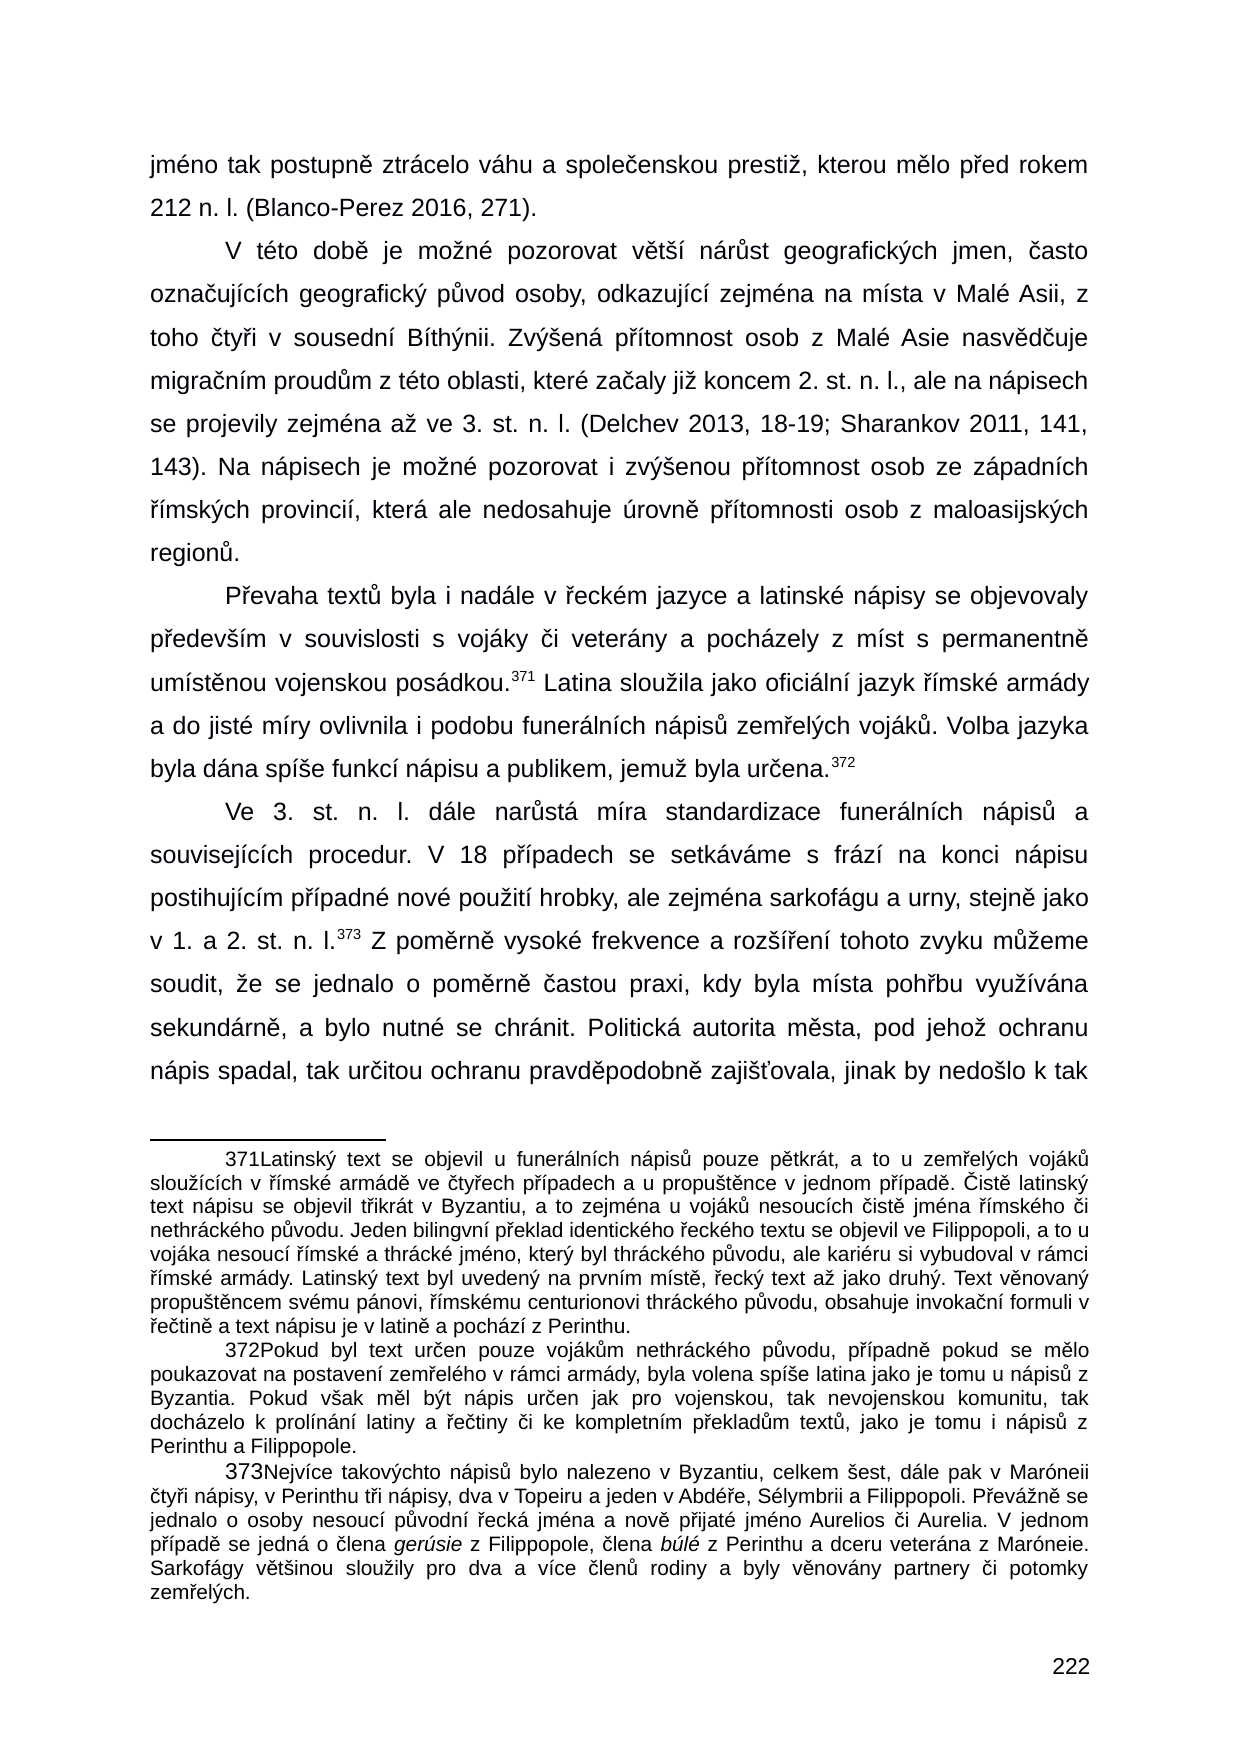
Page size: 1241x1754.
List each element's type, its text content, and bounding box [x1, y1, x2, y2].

text V této době je možné pozorovat větší nárůst geografických jmen, často označujících geografický původ osoby, odkazující zejména na místa v Malé Asii, z toho čtyři v sousední Bíthýnii. Zvýšená přítomnost osob z Malé Asie nasvědčuje migračním proudům z této oblasti, které začaly již koncem 2. st. n. l., ale na nápisech se projevily zejména až ve 3. st. n. l. (Delchev 2013, 18-19; Sharankov 2011, 141, 143). Na nápisech je možné pozorovat i zvýšenou přítomnost osob ze západních římských provincií, která ale nedosahuje úrovně přítomnosti osob z maloasijských regionů. [150, 236, 1090, 567]
text Latinský text se objevil u funerálních nápisů pouze pětkrát, a to u zemřelých vojáků sloužících v římské armádě ve čtyřech případech a u propuštěnce v jednom případě. Čistě latinský text nápisu se objevil třikrát v Byzantiu, a to zejména u vojáků nesoucích čistě jména římského či nethráckého původu. Jeden bilingvní překlad identického řeckého textu se objevil ve Filippopoli, a to u vojáka nesoucí římské a thrácké jméno, který byl thráckého původu, ale kariéru si vybudoval v rámci římské armády. Latinský text byl uvedený na prvním místě, řecký text až jako druhý. Text věnovaný propuštěncem svému pánovi, římskému centurionovi thráckého původu, obsahuje invokační formuli v řečtině a text nápisu je v latině a pochází z Perinthu. [150, 1146, 1090, 1338]
text Pokud byl text určen pouze vojákům nethráckého původu, případně pokud se mělo poukazovat na postavení zemřelého v rámci armády, byla volena spíše latina jako je tomu u nápisů z Byzantia. Pokud však měl být nápis určen jak pro vojenskou, tak nevojenskou komunitu, tak docházelo k prolínání latiny a řečtiny či ke kompletním překladům textů, jako je tomu i nápisů z Perinthu a Filippopole. [150, 1338, 1090, 1458]
text jméno tak postupně ztrácelo váhu a společenskou prestiž, kterou mělo před rokem 212 n. l. (Blanco-Perez 2016, 271). [150, 150, 1090, 222]
text Převaha textů byla i nadále v řeckém jazyce a latinské nápisy se objevovaly především v souvislosti s vojáky či veterány a pocházely z míst s permanentně umístěnou vojenskou posádkou. Latina sloužila jako oficiální jazyk římské armády a do jisté míry ovlivnila i podobu funerálních nápisů zemřelých vojáků. Volba jazyka byla dána spíše funkcí nápisu a publikem, jemuž byla určena. [150, 581, 1090, 782]
text Nejvíce takovýchto nápisů bylo nalezeno v Byzantiu, celkem šest, dále pak v Maróneii čtyři nápisy, v Perinthu tři nápisy, dva v Topeiru a jeden v Abdéře, Sélymbrii a Filippopoli. Převážně se jednalo o osoby nesoucí původní řecká jména a nově přijaté jméno Aurelios či Aurelia. V jednom případě se jedná o člena gerúsie z Filippopole, člena búlé z Perinthu a dceru veterána z Maróneie. Sarkofágy většinou sloužily pro dva a více členů rodiny a byly věnovány partnery či potomky zemřelých. [150, 1458, 1090, 1604]
text Ve 3. st. n. l. dále narůstá míra standardizace funerálních nápisů a souvisejících procedur. V 18 případech se setkáváme s frází na konci nápisu postihujícím případné nové použití hrobky, ale zejména sarkofágu a urny, stejně jako v 1. a 2. st. n. l. Z poměrně vysoké frekvence a rozšíření tohoto zvyku můžeme soudit, že se jednalo o poměrně častou praxi, kdy byla místa pohřbu využívána sekundárně, a bylo nutné se chránit. Politická autorita města, pod jehož ochranu nápis spadal, tak určitou ochranu pravděpodobně zajišťovala, jinak by nedošlo k tak [150, 797, 1090, 1084]
